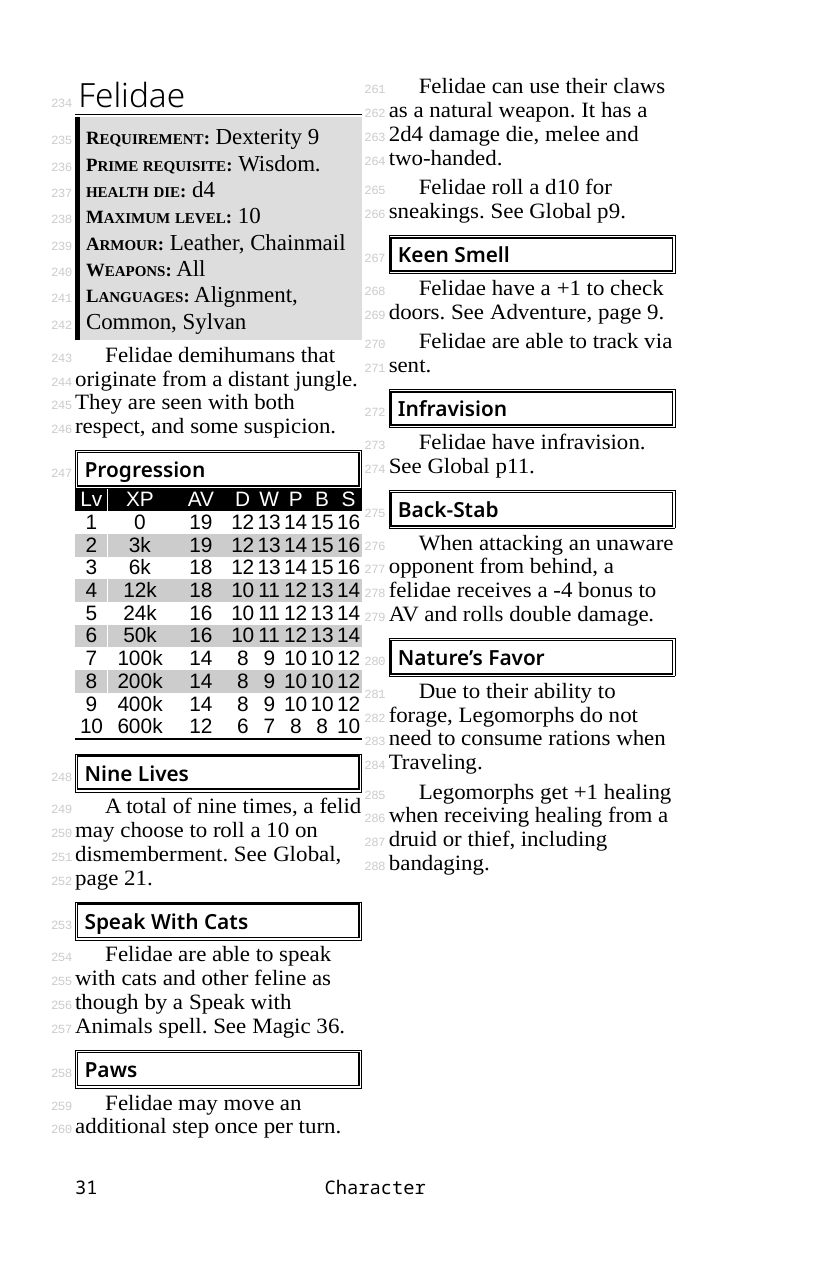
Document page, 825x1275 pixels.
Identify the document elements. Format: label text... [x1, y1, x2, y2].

table_cell 2 [75, 534, 107, 557]
table_cell 14 [282, 557, 309, 579]
table_cell 10 [282, 693, 309, 716]
table_cell 200k [108, 670, 172, 693]
table_cell 6k [108, 557, 172, 579]
table_cell 6 [75, 625, 107, 647]
text Maximum level: 10 [80, 202, 362, 229]
table_header P [282, 489, 309, 511]
table_cell 14 [282, 511, 309, 534]
table_cell 10 [282, 670, 309, 693]
table_cell 8 [229, 670, 256, 693]
subtitle Infravision [392, 393, 672, 424]
table_cell 10 [229, 602, 256, 625]
table_cell 8 [282, 716, 309, 738]
table_cell 16 [172, 625, 229, 647]
table_cell 8 [75, 670, 107, 693]
table_cell 16 [335, 511, 362, 534]
text Felidae have a +1 to check doors. See Adventure, page 9. [388, 277, 675, 324]
table_cell 7 [75, 647, 107, 670]
text Languages: Alignment, Common, Sylvan [80, 282, 362, 340]
table_cell 13 [309, 602, 335, 625]
table_cell 16 [172, 602, 229, 625]
table_cell 11 [256, 625, 282, 647]
text When attacking an unaware opponent from behind, a felidae receives a -4 bonus to AV and rolls double damage. [388, 531, 675, 626]
table_cell 13 [256, 534, 282, 557]
table_cell 18 [172, 557, 229, 579]
text Armour: Leather, Chainmail [80, 229, 362, 255]
text Felidae are able to speak with cats and other feline as though by a Speak with Animals spell. See Magic 36. [75, 943, 362, 1038]
table_cell 13 [309, 579, 335, 602]
table_cell 12 [335, 670, 362, 693]
table_cell 10 [229, 625, 256, 647]
table_cell 14 [172, 693, 229, 716]
table_cell 12 [335, 693, 362, 716]
table_cell 16 [335, 557, 362, 579]
table_cell 12 [282, 579, 309, 602]
table_cell 14 [335, 625, 362, 647]
table_cell 12 [229, 534, 256, 557]
table_cell 14 [172, 647, 229, 670]
table_cell 12k [108, 579, 172, 602]
table_cell 8 [309, 716, 335, 738]
table_cell 10 [309, 647, 335, 670]
table_cell 14 [335, 602, 362, 625]
table_cell 12 [229, 511, 256, 534]
table_cell 8 [229, 647, 256, 670]
table_header XP [108, 489, 172, 511]
table_cell 12 [282, 602, 309, 625]
table_cell 1 [75, 511, 107, 534]
subtitle Nine Lives [78, 757, 358, 788]
table_cell 13 [256, 511, 282, 534]
table_cell 11 [256, 602, 282, 625]
table_cell 12 [172, 716, 229, 738]
table_cell 24k [108, 602, 172, 625]
table_header S [335, 489, 362, 511]
table_cell 10 [75, 716, 107, 738]
text Requirement: Dexterity 9 [80, 117, 362, 150]
text Due to their ability to forage, Legomorphs do not need to consume rations when Traveling. [388, 679, 675, 774]
table_cell 7 [256, 716, 282, 738]
table_header Lv [75, 489, 107, 511]
table_cell 13 [309, 625, 335, 647]
text Felidae have infravision. See Global p10. [388, 431, 675, 478]
table_header AV [172, 489, 229, 511]
table_cell 9 [75, 693, 107, 716]
table_cell 12 [229, 557, 256, 579]
table_cell 10 [282, 647, 309, 670]
table_cell 15 [309, 511, 335, 534]
table_cell 13 [256, 557, 282, 579]
table_cell 5 [75, 602, 107, 625]
text Felidae can use their claws as a natural weapon. It has a 2d4 damage die, melee and two-handed. [388, 75, 675, 170]
table_cell 14 [335, 579, 362, 602]
subtitle felidae [75, 75, 362, 114]
text health die: d4 [80, 176, 362, 202]
table_cell 9 [256, 670, 282, 693]
table_cell 10 [309, 693, 335, 716]
text Felidae are able to track via sent. [388, 330, 675, 377]
table_cell 10 [309, 670, 335, 693]
text Felidae roll a d10 for sneakings. See Global p9. [388, 176, 675, 223]
table_cell 18 [172, 579, 229, 602]
subtitle Keen Smell [392, 239, 672, 270]
table_cell 400k [108, 693, 172, 716]
table_cell 19 [172, 511, 229, 534]
table_header B [309, 489, 335, 511]
table_cell 9 [256, 647, 282, 670]
table_cell 0 [108, 511, 172, 534]
text Legomorphs get +1 healing when receiving healing from a druid or thief, including bandaging. [388, 780, 675, 875]
table_cell 15 [309, 534, 335, 557]
text Prime requisite: Wisdom. [80, 150, 362, 176]
subtitle Back-Stab [392, 493, 672, 525]
table_cell 19 [172, 534, 229, 557]
table_cell 100k [108, 647, 172, 670]
table_cell 3k [108, 534, 172, 557]
table_cell 600k [108, 716, 172, 738]
text A total of nine times, a felid may choose to roll a 10 on dismemberment. See Global, page 20. [75, 795, 362, 890]
table_cell 4 [75, 579, 107, 602]
table_cell 12 [335, 647, 362, 670]
table_cell 6 [229, 716, 256, 738]
table_cell 9 [256, 693, 282, 716]
table_cell 10 [229, 579, 256, 602]
table_cell 12 [282, 625, 309, 647]
table_cell 14 [282, 534, 309, 557]
subtitle Nature’s Favor [392, 641, 672, 673]
table_cell 15 [309, 557, 335, 579]
table_header D [229, 489, 256, 511]
table_cell 11 [256, 579, 282, 602]
table_cell 8 [229, 693, 256, 716]
table_cell 3 [75, 557, 107, 579]
text Weapons: All [80, 255, 362, 282]
subtitle Speak with cats [78, 905, 358, 937]
table_header W [256, 489, 282, 511]
table_cell 10 [335, 716, 362, 738]
table_cell 14 [172, 670, 229, 693]
table_cell 50k [108, 625, 172, 647]
text Felidae demihumans that originate from a distant jungle. They are seen with both respect, and some suspicion. [75, 343, 362, 438]
table_cell 16 [335, 534, 362, 557]
text Felidae may move an additional step once per turn. [75, 1091, 362, 1138]
